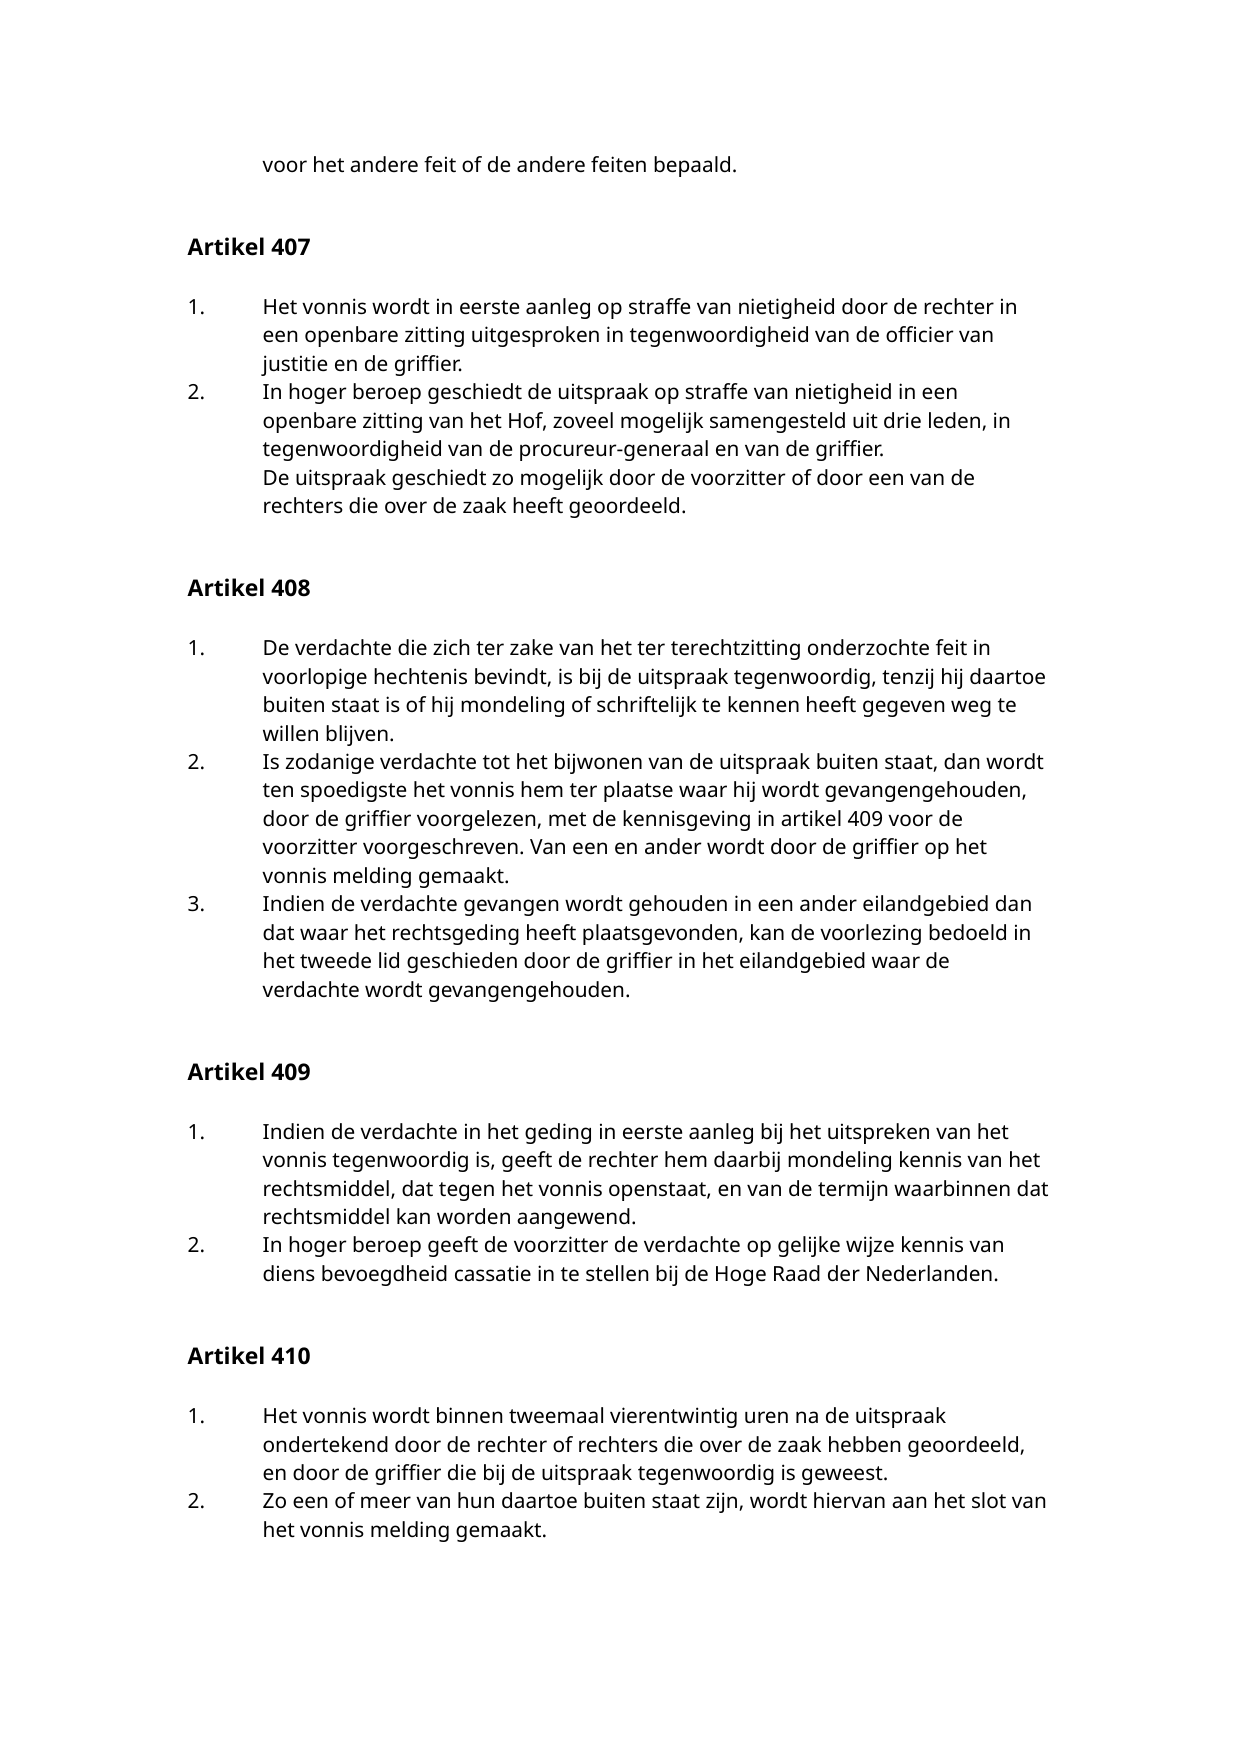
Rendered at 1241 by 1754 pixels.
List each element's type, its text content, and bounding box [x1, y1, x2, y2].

list Zo een of meer van hun daartoe buiten staat zijn, wordt hiervan aan het slot van het vonnis melding gemaakt. [187, 1487, 1053, 1543]
list Het vonnis wordt in eerste aanleg op straffe van nietigheid door de rechter in een openbare zitting uitgesproken in tegenwoordigheid van de officier van justitie en de griffier. [187, 292, 1053, 377]
subtitle Artikel 409 [187, 1056, 1053, 1087]
list Indien de verdachte in het geding in eerste aanleg bij het uitspreken van het vonnis tegenwoordig is, geeft de rechter hem daarbij mondeling kennis van het rechtsmiddel, dat tegen het vonnis openstaat, en van de termijn waarbinnen dat rechtsmiddel kan worden aangewend. [187, 1117, 1053, 1231]
list Het vonnis wordt binnen tweemaal vierentwintig uren na de uitspraak ondertekend door de rechter of rechters die over de zaak hebben geoordeeld, en door de griffier die bij de uitspraak tegenwoordig is geweest. [187, 1401, 1053, 1487]
list Is zodanige verdachte tot het bijwonen van de uitspraak buiten staat, dan wordt ten spoedigste het vonnis hem ter plaatse waar hij wordt gevangengehouden, door de griffier voorgelezen, met de kennisgeving in artikel 409 voor de voorzitter voorgeschreven. Van een en ander wordt door de griffier op het vonnis melding gemaakt. [187, 747, 1053, 889]
subtitle Artikel 410 [187, 1340, 1053, 1371]
list Indien de verdachte gevangen wordt gehouden in een ander eilandgebied dan dat waar het rechtsgeding heeft plaatsgevonden, kan de voorlezing bedoeld in het tweede lid geschieden door de griffier in het eilandgebied waar de verdachte wordt gevangengehouden. [187, 889, 1053, 1003]
list voor het andere feit of de andere feiten bepaald. [187, 150, 1053, 178]
subtitle Artikel 408 [187, 572, 1053, 603]
list In hoger beroep geeft de voorzitter de verdachte op gelijke wijze kennis van diens bevoegdheid cassatie in te stellen bij de Hoge Raad der Nederlanden. [187, 1231, 1053, 1287]
subtitle Artikel 407 [187, 231, 1053, 262]
list In hoger beroep geschiedt de uitspraak op straffe van nietigheid in een openbare zitting van het Hof, zoveel mogelijk samengesteld uit drie leden, in tegenwoordigheid van de procureur-generaal en van de griffier. [187, 377, 1053, 463]
list De uitspraak geschiedt zo mogelijk door de voorzitter of door een van de rechters die over de zaak heeft geoordeeld. [187, 463, 1053, 520]
list De verdachte die zich ter zake van het ter terechtzitting onderzochte feit in voorlopige hechtenis bevindt, is bij de uitspraak tegenwoordig, tenzij hij daartoe buiten staat is of hij mondeling of schriftelijk te kennen heeft gegeven weg te willen blijven. [187, 633, 1053, 747]
